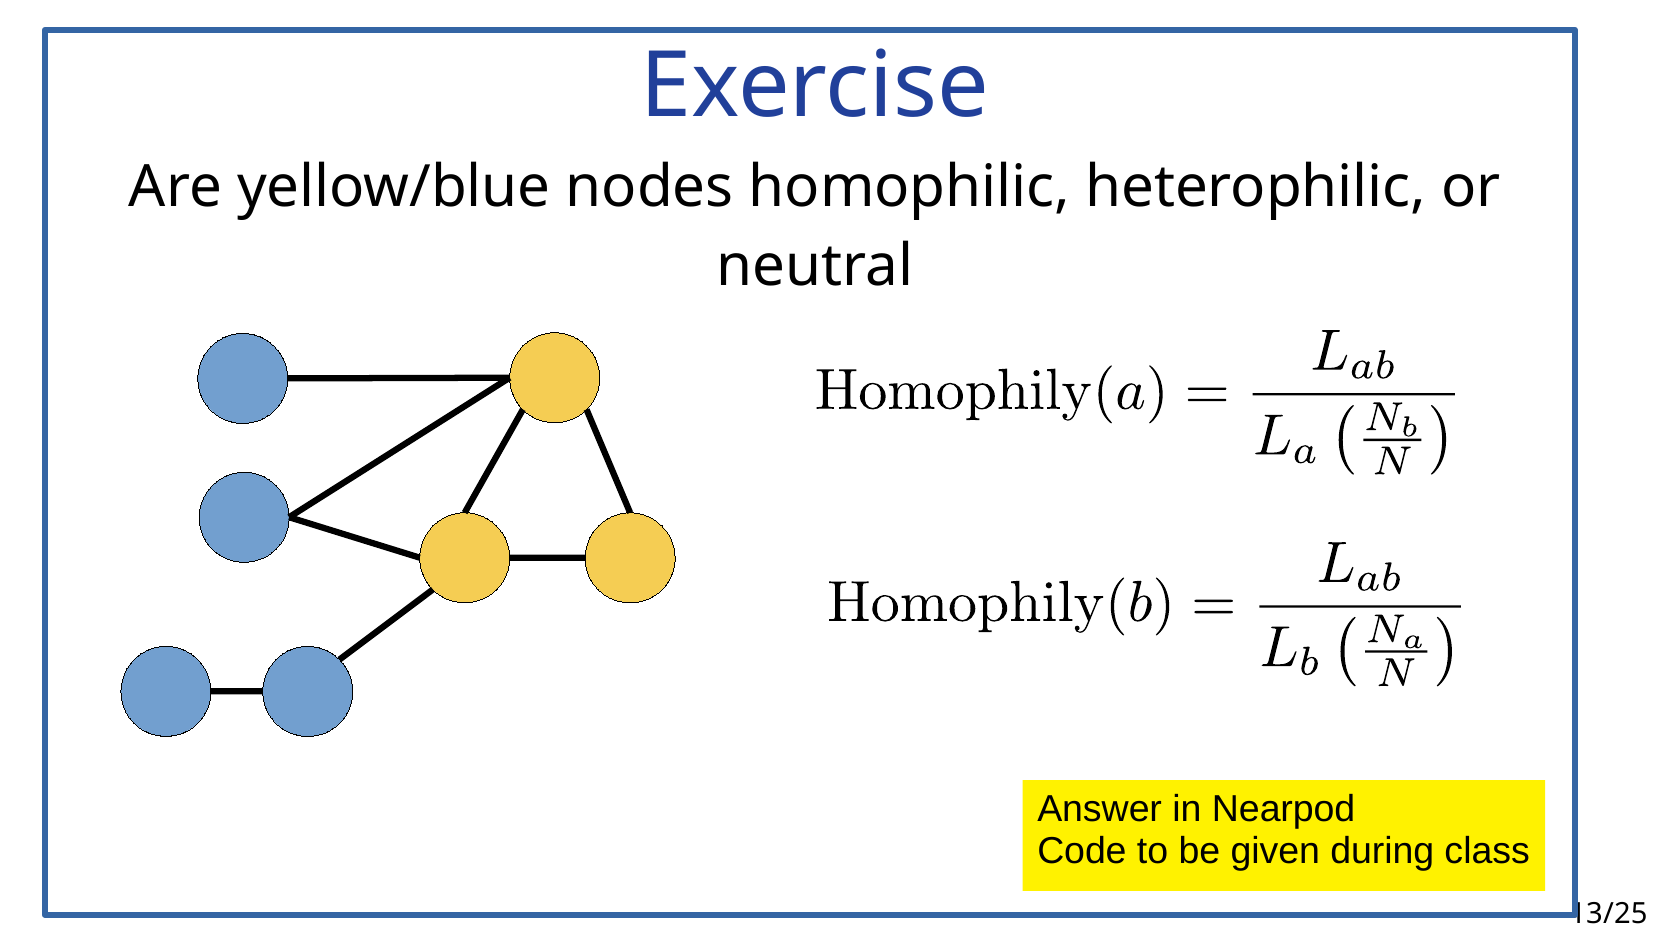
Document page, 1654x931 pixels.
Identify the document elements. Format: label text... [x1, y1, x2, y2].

text_box [262, 646, 353, 737]
text_box [120, 646, 211, 737]
text_box Answer in Nearpod Code to be given during class [1022, 780, 1546, 891]
text_box [197, 333, 288, 424]
picture [814, 330, 1456, 475]
picture [825, 540, 1464, 689]
text_box [585, 512, 676, 603]
text_box [199, 472, 289, 563]
text_box [419, 512, 510, 603]
title Exercise Are yellow/blue nodes homophilic, heterophilic, or neutral [70, 46, 1559, 275]
text_box [509, 332, 600, 423]
